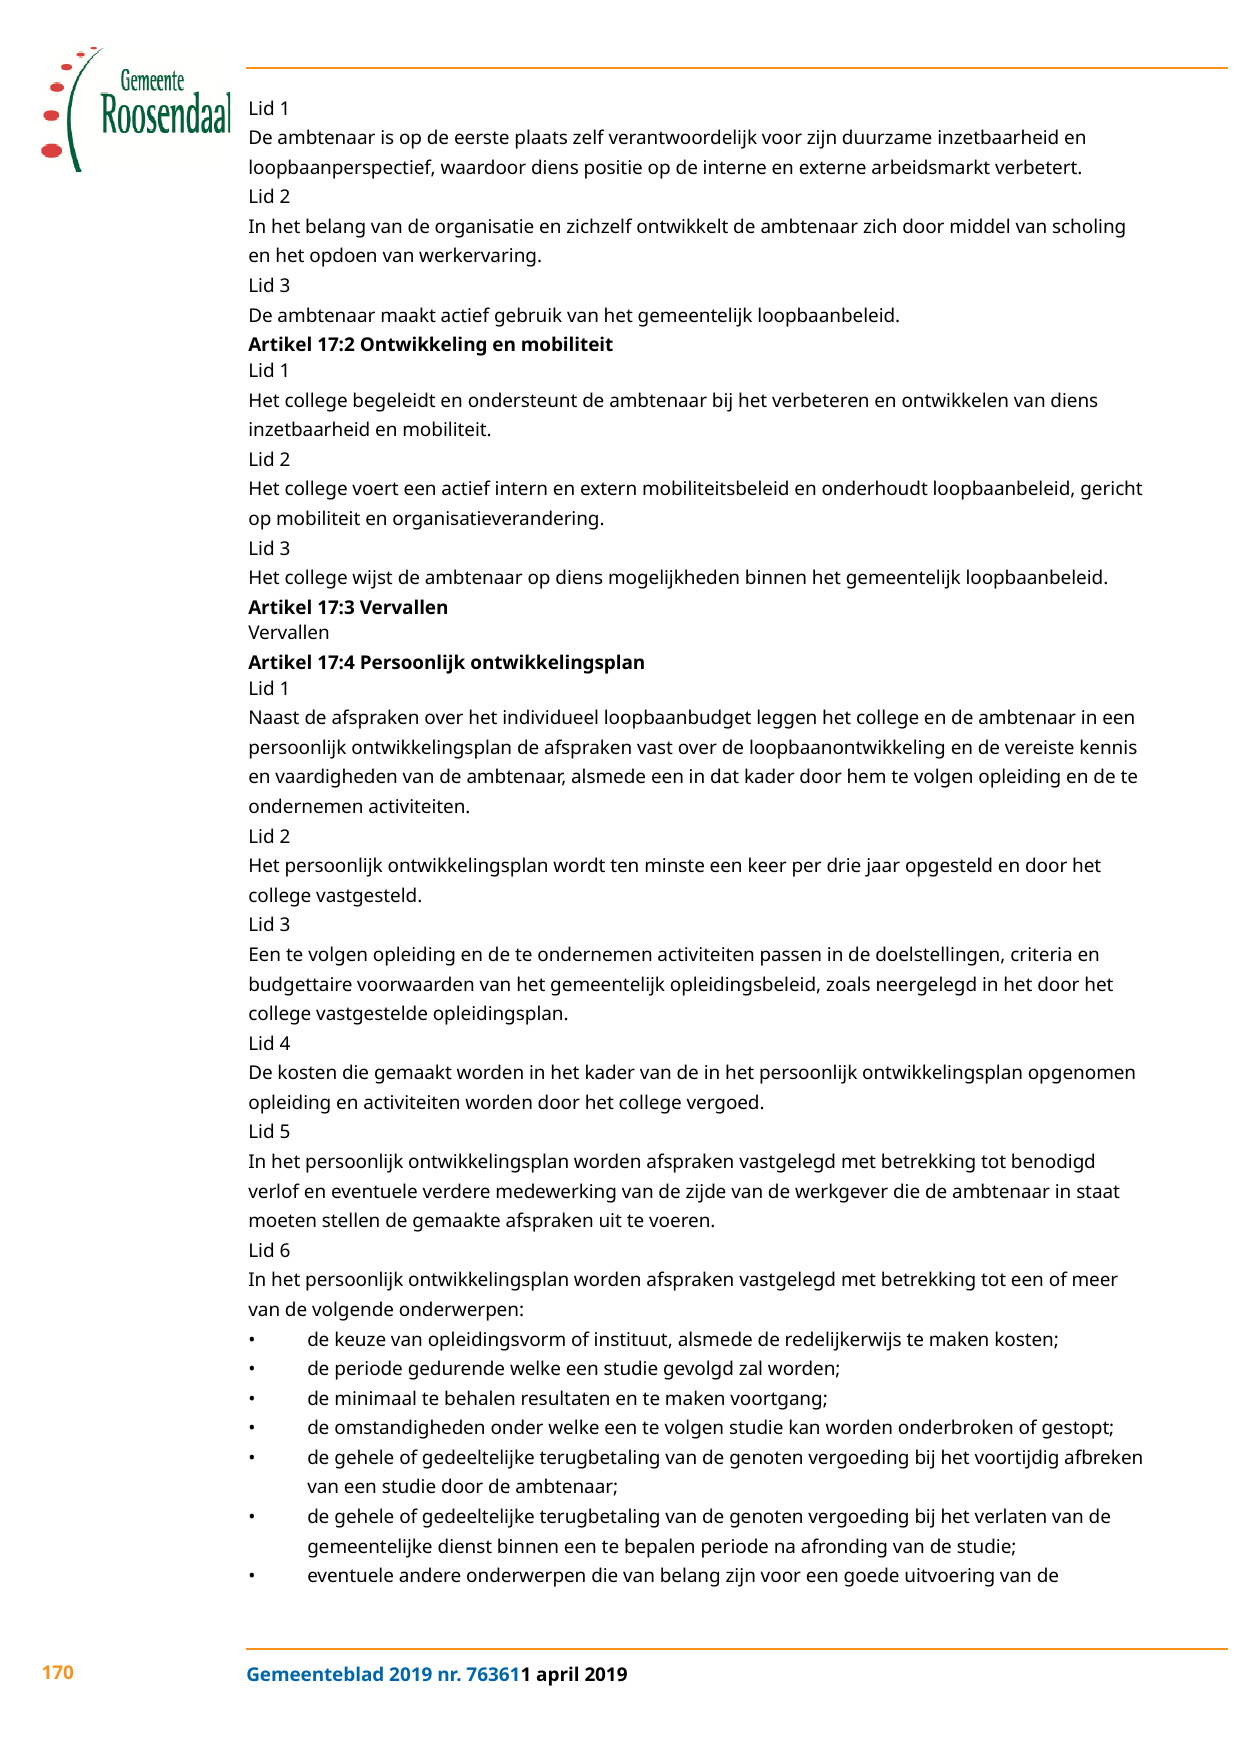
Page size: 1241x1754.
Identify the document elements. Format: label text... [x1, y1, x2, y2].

text Het college begeleidt en ondersteunt de ambtenaar bij het verbeteren en ontwikkelen van diens inzetbaarheid en mobiliteit. [248, 387, 1152, 442]
text Artikel 17:4 Persoonlijk ontwikkelingsplan [248, 649, 1152, 675]
text In het belang van de organisatie en zichzelf ontwikkelt de ambtenaar zich door middel van scholing en het opdoen van werkervaring. [248, 213, 1152, 268]
text Lid 2 [248, 183, 1152, 209]
text De ambtenaar is op de eerste plaats zelf verantwoordelijk voor zijn duurzame inzetbaarheid en loopbaanperspectief, waardoor diens positie op de interne en externe arbeidsmarkt verbetert. [248, 124, 1152, 180]
list de periode gedurende welke een studie gevolgd zal worden; [248, 1355, 1152, 1381]
text Lid 3 [248, 912, 1152, 937]
text In het persoonlijk ontwikkelingsplan worden afspraken vastgelegd met betrekking tot benodigd verlof en eventuele verdere medewerking van de zijde van de werkgever die de ambtenaar in staat moeten stellen de gemaakte afspraken uit te voeren. [248, 1148, 1152, 1233]
text Naast de afspraken over het individueel loopbaanbudget leggen het college en de ambtenaar in een persoonlijk ontwikkelingsplan de afspraken vast over de loopbaanontwikkeling en de vereiste kennis en vaardigheden van de ambtenaar, alsmede een in dat kader door hem te volgen opleiding en de te ondernemen activiteiten. [248, 704, 1152, 819]
text Lid 1 [248, 675, 1152, 701]
text De ambtenaar maakt actief gebruik van het gemeentelijk loopbaanbeleid. [248, 302, 1152, 328]
text Artikel 17:3 Vervallen [248, 594, 1152, 619]
list de keuze van opleidingsvorm of instituut, alsmede de redelijkerwijs te maken kosten; [248, 1326, 1152, 1351]
text Lid 1 [248, 357, 1152, 383]
text De kosten die gemaakt worden in het kader van de in het persoonlijk ontwikkelingsplan opgenomen opleiding en activiteiten worden door het college vergoed. [248, 1059, 1152, 1115]
text Het college wijst de ambtenaar op diens mogelijkheden binnen het gemeentelijk loopbaanbeleid. [248, 564, 1152, 590]
list de gehele of gedeeltelijke terugbetaling van de genoten vergoeding bij het voortijdig afbreken van een studie door de ambtenaar; [248, 1444, 1152, 1499]
text Lid 2 [248, 823, 1152, 848]
text Lid 3 [248, 535, 1152, 560]
text Het college voert een actief intern en extern mobiliteitsbeleid en onderhoudt loopbaanbeleid, gericht op mobiliteit en organisatieverandering. [248, 476, 1152, 531]
text Lid 1 [248, 95, 1152, 121]
picture [41, 47, 231, 172]
text Lid 3 [248, 272, 1152, 298]
text Artikel 17:2 Ontwikkeling en mobiliteit [248, 331, 1152, 357]
text Lid 5 [248, 1119, 1152, 1144]
list de omstandigheden onder welke een te volgen studie kan worden onderbroken of gestopt; [248, 1414, 1152, 1440]
text In het persoonlijk ontwikkelingsplan worden afspraken vastgelegd met betrekking tot een of meer van de volgende onderwerpen: [248, 1267, 1152, 1322]
text Lid 2 [248, 446, 1152, 472]
list eventuele andere onderwerpen die van belang zijn voor een goede uitvoering van de [248, 1562, 1152, 1588]
list de minimaal te behalen resultaten en te maken voortgang; [248, 1385, 1152, 1411]
text Lid 6 [248, 1237, 1152, 1263]
text Het persoonlijk ontwikkelingsplan wordt ten minste een keer per drie jaar opgesteld en door het college vastgesteld. [248, 852, 1152, 908]
list de gehele of gedeeltelijke terugbetaling van de genoten vergoeding bij het verlaten van de gemeentelijke dienst binnen een te bepalen periode na afronding van de studie; [248, 1503, 1152, 1558]
text Vervallen [248, 619, 1152, 645]
text Lid 4 [248, 1030, 1152, 1056]
text Een te volgen opleiding en de te ondernemen activiteiten passen in de doelstellingen, criteria en budgettaire voorwaarden van het gemeentelijk opleidingsbeleid, zoals neergelegd in het door het college vastgestelde opleidingsplan. [248, 941, 1152, 1026]
